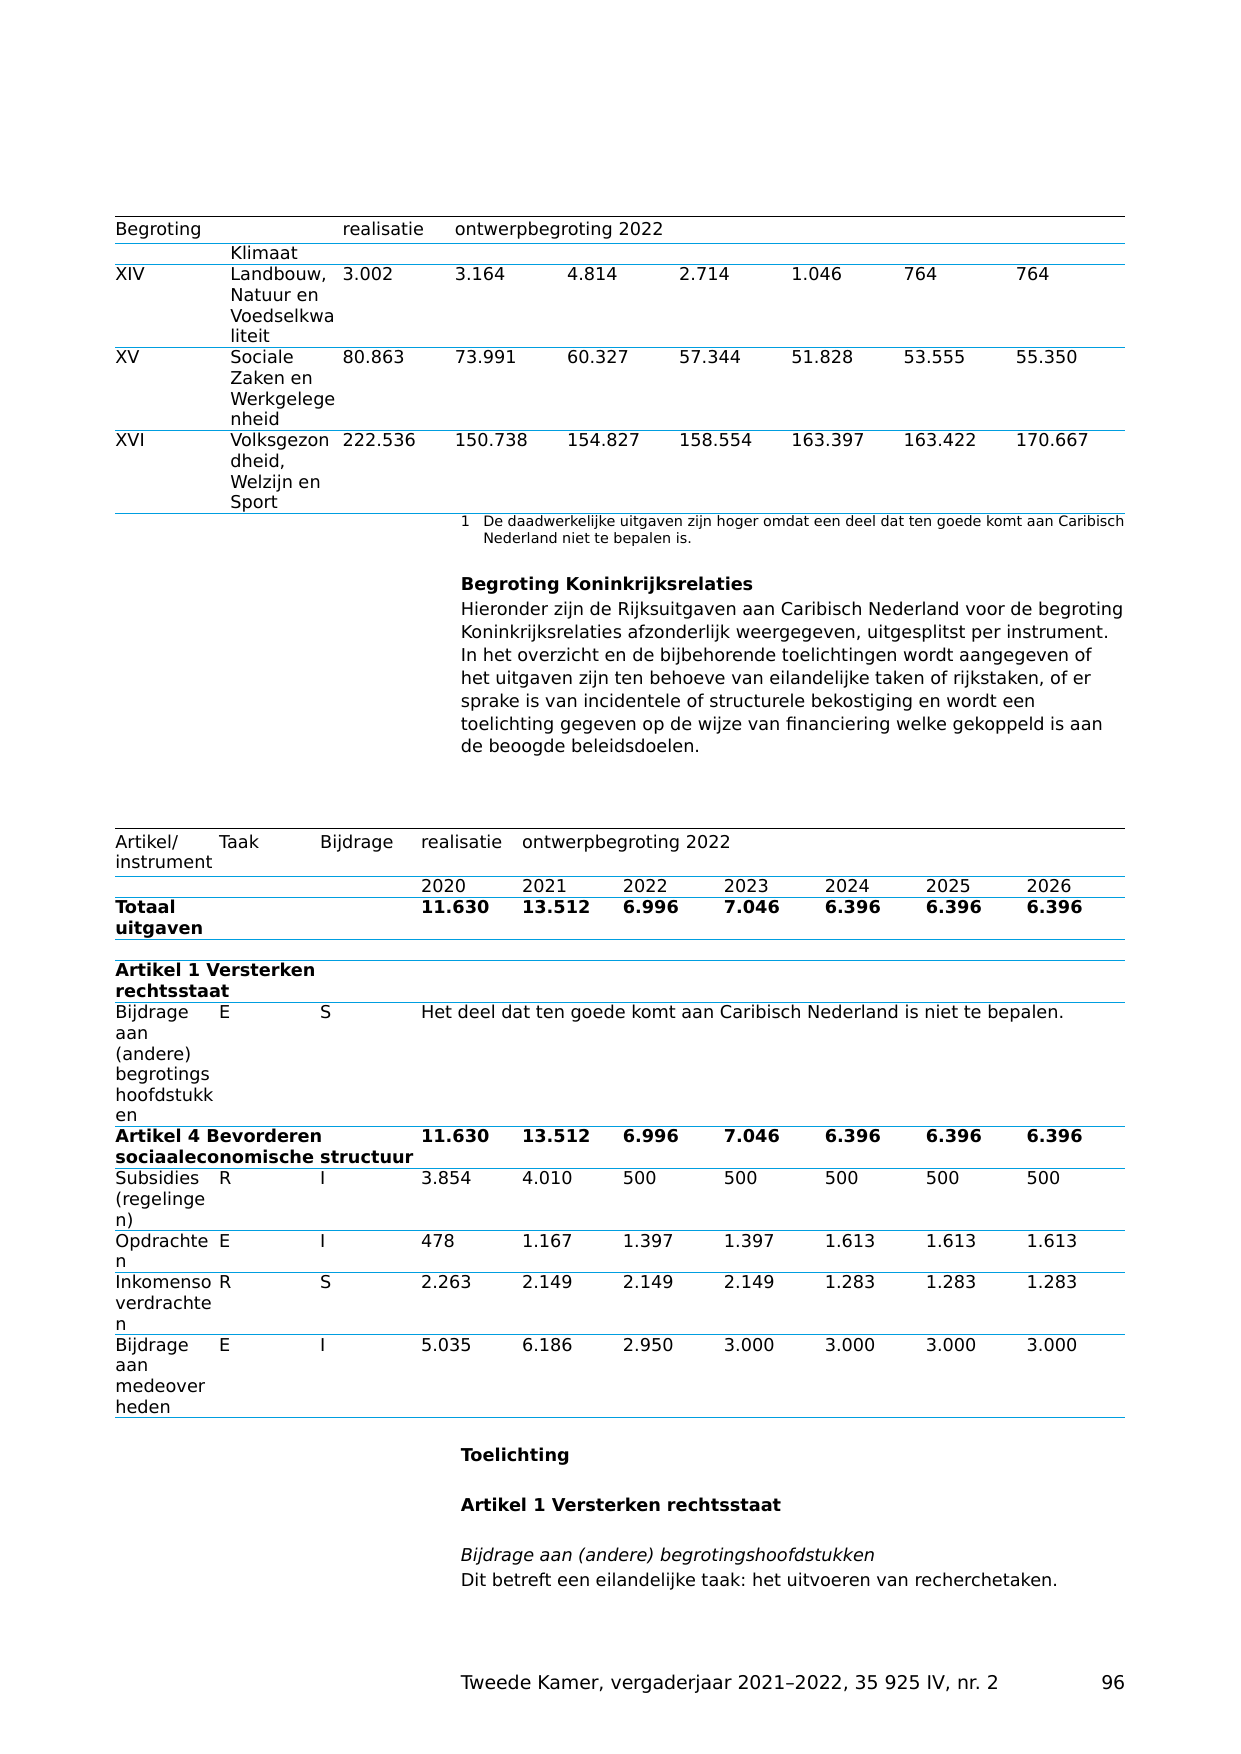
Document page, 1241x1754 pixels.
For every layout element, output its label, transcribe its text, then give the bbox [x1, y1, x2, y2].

table_cell 3.000 [822, 1335, 923, 1417]
table_cell 6.396 [1024, 898, 1125, 939]
table_cell 1.167 [519, 1231, 620, 1272]
table_cell Subsidies (regelingen) [115, 1169, 216, 1230]
table_cell 764 [1013, 265, 1125, 347]
table_cell 2.149 [620, 1273, 721, 1334]
table_cell [564, 244, 676, 264]
table_cell 51.828 [788, 348, 900, 430]
table_cell [519, 961, 620, 1002]
table_cell 170.667 [1013, 431, 1125, 513]
table_cell 6.396 [822, 1127, 923, 1168]
table_header Tabel 39 Departementaal overzicht Rijksuitgaven Caribisch Nederland (bedragen x € 1.000) [115, 191, 1125, 216]
table_cell 500 [822, 1169, 923, 1230]
table_cell Opdrachten [115, 1231, 216, 1272]
table_cell 13.512 [519, 898, 620, 939]
table_cell [115, 877, 216, 897]
table_cell Begroting [115, 217, 339, 243]
table_cell 500 [721, 1169, 822, 1230]
table_cell 6.396 [822, 898, 923, 939]
table_cell Landbouw, Natuur en Voedselkwaliteit [227, 265, 339, 347]
text Dit betreft een eilandelijke taak: het uitvoeren van recherchetaken. [461, 1568, 1125, 1591]
table_cell 1.613 [822, 1231, 923, 1272]
table_cell [788, 244, 900, 264]
table_cell [452, 244, 564, 264]
table_cell 1.397 [620, 1231, 721, 1272]
table_cell [317, 940, 418, 960]
table_cell 3.002 [340, 265, 452, 347]
table_cell [115, 940, 216, 960]
table_cell [216, 940, 317, 960]
table_cell 11.630 [418, 898, 519, 939]
table_cell 55.350 [1013, 348, 1125, 430]
table_cell 2.714 [676, 265, 788, 347]
table_cell 2022 [620, 877, 721, 897]
table_cell 478 [418, 1231, 519, 1272]
table_cell [721, 961, 822, 1002]
table_cell [620, 940, 721, 960]
table_cell 60.327 [564, 348, 676, 430]
table_cell [620, 961, 721, 1002]
table_cell Artikel 4 Bevorderen sociaaleconomische structuur [115, 1127, 418, 1168]
table_cell Bijdrage aan medeoverheden [115, 1335, 216, 1417]
table_cell Volksgezondheid, Welzijn en Sport [227, 431, 339, 513]
table_cell [900, 244, 1013, 264]
table_cell I [317, 1169, 418, 1230]
table_cell 2023 [721, 877, 822, 897]
list De daadwerkelijke uitgaven zijn hoger omdat een deel dat ten goede komt aan Caribisch Nederland niet te bepalen is. [461, 514, 1125, 547]
table_cell 1.613 [923, 1231, 1023, 1272]
table_cell 1.283 [1024, 1273, 1125, 1334]
table_cell 3.000 [923, 1335, 1023, 1417]
table_cell 2024 [822, 877, 923, 897]
table_cell 163.422 [900, 431, 1013, 513]
table_cell [1024, 961, 1125, 1002]
table_cell 2.149 [721, 1273, 822, 1334]
table_cell 1.397 [721, 1231, 822, 1272]
table_cell I [317, 1231, 418, 1272]
table_cell [115, 244, 227, 264]
table_cell XV [115, 348, 227, 430]
table_cell 13.512 [519, 1127, 620, 1168]
table_cell Bijdrage [317, 829, 418, 876]
table_cell 2025 [923, 877, 1023, 897]
table_cell 2026 [1024, 877, 1125, 897]
table_cell [418, 940, 519, 960]
table_cell 1.283 [822, 1273, 923, 1334]
table_cell 2020 [418, 877, 519, 897]
table_cell S [317, 1273, 418, 1334]
table_cell ontwerpbegroting 2022 [452, 217, 1125, 243]
text Toelichting [461, 1443, 1125, 1466]
text Artikel 1 Versterken rechtsstaat [461, 1493, 1125, 1516]
table_cell [317, 877, 418, 897]
table_cell Artikel/ instrument [115, 829, 216, 876]
table_cell 6.396 [923, 898, 1023, 939]
table_cell ontwerpbegroting 2022 [519, 829, 1125, 876]
table_cell 11.630 [418, 1127, 519, 1168]
table_cell 80.863 [340, 348, 452, 430]
table_cell R [216, 1169, 317, 1230]
table_cell S [317, 1003, 418, 1126]
text Hieronder zijn de Rijksuitgaven aan Caribisch Nederland voor de begroting Koninkrijksrelaties afzonderlijk weergegeven, uitgesplitst per instrument. In het overzicht en de bijbehorende toelichtingen wordt aangegeven of het uitgaven zijn ten behoeve van eilandelijke taken of rijkstaken, of er sprake is van incidentele of structurele bekostiging en wordt een toelichting gegeven op de wijze van financiering welke gekoppeld is aan de beoogde beleidsdoelen. [461, 597, 1125, 757]
table_cell E [216, 1231, 317, 1272]
table_cell [340, 244, 452, 264]
table_cell 500 [923, 1169, 1023, 1230]
table_cell [923, 940, 1023, 960]
table_cell Sociale Zaken en Werkgelegenheid [227, 348, 339, 430]
table_cell 2021 [519, 877, 620, 897]
table_cell 2.263 [418, 1273, 519, 1334]
table_cell [216, 898, 317, 939]
table_cell 3.000 [1024, 1335, 1125, 1417]
text Begroting Koninkrijksrelaties [461, 572, 1125, 595]
table_cell I [317, 1335, 418, 1417]
table_cell E [216, 1003, 317, 1126]
table_cell 3.000 [721, 1335, 822, 1417]
table_cell 2.950 [620, 1335, 721, 1417]
table_cell [418, 961, 519, 1002]
table_cell 5.035 [418, 1335, 519, 1417]
text Bijdrage aan (andere) begrotingshoofdstukken [461, 1543, 1125, 1566]
table_cell 154.827 [564, 431, 676, 513]
table_cell 6.996 [620, 898, 721, 939]
table_cell [822, 940, 923, 960]
table_cell XVI [115, 431, 227, 513]
table_header Tabel 40 Overzicht rijksuitgaven Caribisch Nederland in begrotingshoofdstuk Koninkrijksrelaties (IV) (bedragen x € 1.000) [115, 780, 1125, 828]
table_cell 4.010 [519, 1169, 620, 1230]
table_cell [216, 877, 317, 897]
table_cell 53.555 [900, 348, 1013, 430]
table_cell Het deel dat ten goede komt aan Caribisch Nederland is niet te bepalen. [418, 1003, 1125, 1126]
table_cell 222.536 [340, 431, 452, 513]
table_cell 764 [900, 265, 1013, 347]
table_cell 500 [620, 1169, 721, 1230]
table_cell [317, 898, 418, 939]
table_cell [721, 940, 822, 960]
table_cell Bijdrage aan (andere) begrotingshoofdstukken [115, 1003, 216, 1126]
table_cell Taak [216, 829, 317, 876]
table_cell realisatie [418, 829, 519, 876]
table_cell 1.613 [1024, 1231, 1125, 1272]
table_cell 7.046 [721, 898, 822, 939]
table_cell Klimaat [227, 244, 339, 264]
table_cell 73.991 [452, 348, 564, 430]
table_cell Artikel 1 Versterken rechtsstaat [115, 961, 418, 1002]
table_cell [1024, 940, 1125, 960]
table_cell [822, 961, 923, 1002]
table_cell 6.996 [620, 1127, 721, 1168]
table_cell XIV [115, 265, 227, 347]
table_cell R [216, 1273, 317, 1334]
table_cell 6.186 [519, 1335, 620, 1417]
table_cell 163.397 [788, 431, 900, 513]
table_cell 150.738 [452, 431, 564, 513]
table_cell [923, 961, 1023, 1002]
table_cell Totaal uitgaven [115, 898, 216, 939]
table_cell Inkomensoverdrachten [115, 1273, 216, 1334]
table_cell 158.554 [676, 431, 788, 513]
table_cell 2.149 [519, 1273, 620, 1334]
table_cell 57.344 [676, 348, 788, 430]
table_cell realisatie [340, 217, 452, 243]
table_cell 7.046 [721, 1127, 822, 1168]
table_cell [519, 940, 620, 960]
table_cell 6.396 [923, 1127, 1023, 1168]
table_cell 3.164 [452, 265, 564, 347]
table_cell 500 [1024, 1169, 1125, 1230]
table_cell [1013, 244, 1125, 264]
table_cell [676, 244, 788, 264]
table_cell 1.046 [788, 265, 900, 347]
table_cell 3.854 [418, 1169, 519, 1230]
table_cell E [216, 1335, 317, 1417]
table_cell 4.814 [564, 265, 676, 347]
table_cell 6.396 [1024, 1127, 1125, 1168]
table_cell 1.283 [923, 1273, 1023, 1334]
